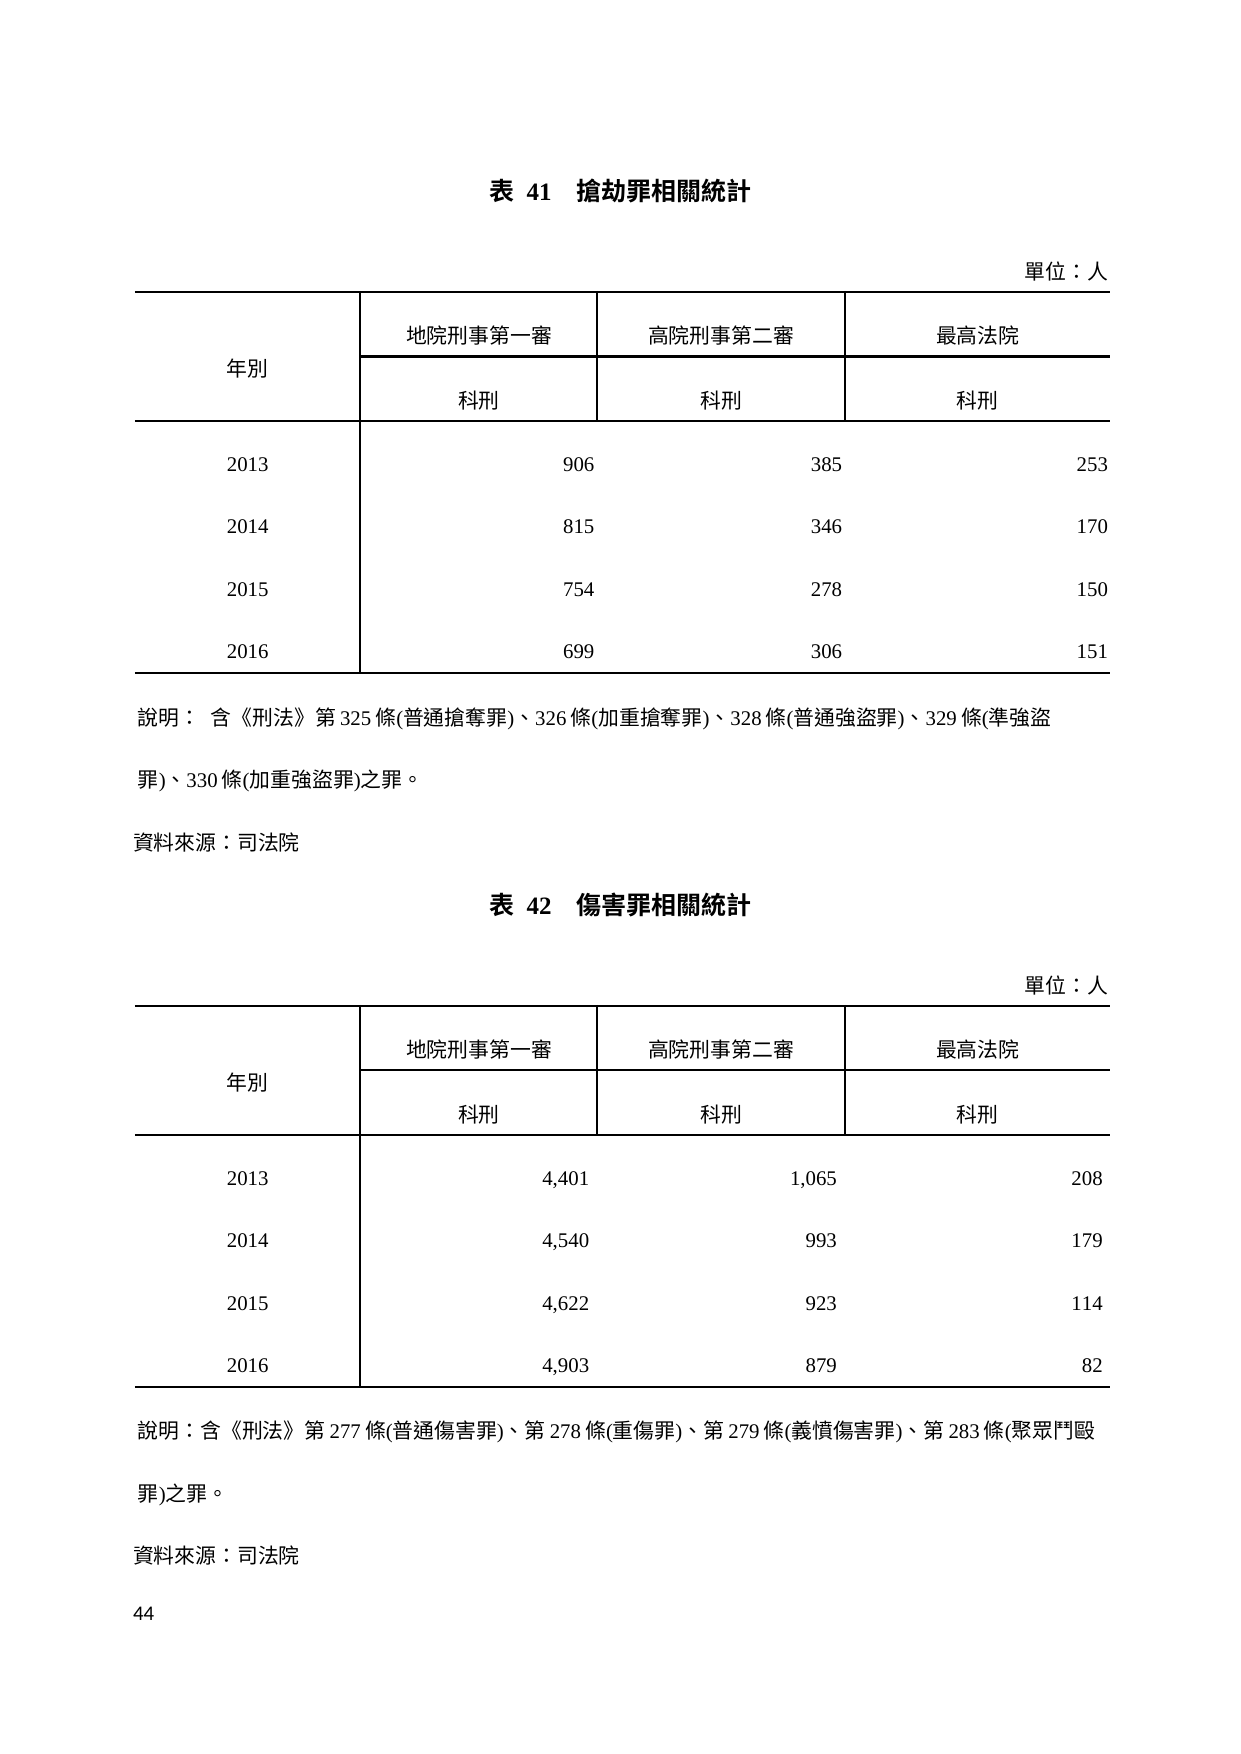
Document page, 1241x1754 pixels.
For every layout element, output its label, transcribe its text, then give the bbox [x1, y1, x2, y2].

table_cell 說明：含《刑法》第277條(普通傷害罪)、第278條(重傷罪)、第279條(義憤傷害罪)、第283條(聚眾鬥毆罪)之罪。 [135, 1388, 1110, 1513]
table_cell 385 [597, 422, 844, 484]
table_cell 815 [361, 485, 597, 547]
table_cell 306 [597, 610, 844, 672]
table_cell 993 [597, 1199, 844, 1261]
table_cell 2014 [135, 485, 359, 547]
table_cell 906 [361, 422, 597, 484]
table_cell 年別 [135, 1007, 359, 1134]
table_cell 346 [597, 485, 844, 547]
table_header [135, 228, 360, 291]
table_cell 923 [597, 1261, 844, 1323]
table_cell 科刑 [598, 358, 844, 420]
table_cell 4,540 [361, 1199, 597, 1261]
table_cell 2015 [135, 1261, 359, 1323]
table_cell 科刑 [361, 1071, 596, 1134]
table_cell 2016 [135, 1324, 359, 1386]
table_header [135, 942, 360, 1005]
table_cell 科刑 [846, 358, 1110, 420]
table_header [597, 942, 844, 1005]
table_cell 地院刑事第一審 [361, 293, 596, 355]
table_cell 1,065 [597, 1136, 844, 1198]
table_cell 4,401 [361, 1136, 597, 1198]
table_cell 高院刑事第二審 [598, 1007, 844, 1069]
table_cell 說明： 含《刑法》第325條(普通搶奪罪)、326條(加重搶奪罪)、328條(普通強盜罪)、329條(準強盜罪)、330條(加重強盜罪)之罪。 [135, 674, 1110, 799]
table_cell 208 [845, 1136, 1110, 1198]
table_cell 253 [845, 422, 1110, 484]
table_cell 879 [597, 1324, 844, 1386]
table_cell 科刑 [361, 358, 596, 420]
table_cell 4,903 [361, 1324, 597, 1386]
table_cell 高院刑事第二審 [598, 293, 844, 355]
table_cell 4,622 [361, 1261, 597, 1323]
table_header 單位：人 [845, 942, 1110, 1005]
text 資料來源：司法院 [133, 1513, 1107, 1576]
text 表 41 搶劫罪相關統計 [133, 148, 1107, 210]
table_cell 最高法院 [846, 1007, 1110, 1069]
table_cell 150 [845, 547, 1110, 609]
table_cell 年別 [135, 293, 359, 420]
table_cell 科刑 [846, 1071, 1110, 1134]
table_cell 2013 [135, 1136, 359, 1198]
table_cell 82 [845, 1324, 1110, 1386]
table_cell 151 [845, 610, 1110, 672]
table_header [360, 228, 597, 291]
table_cell 278 [597, 547, 844, 609]
table_header [360, 942, 597, 1005]
table_cell 最高法院 [846, 293, 1110, 355]
table_cell 2015 [135, 547, 359, 609]
table_cell 2013 [135, 422, 359, 484]
table_cell 2016 [135, 610, 359, 672]
table_cell 179 [845, 1199, 1110, 1261]
table_header [597, 228, 844, 291]
table_cell 754 [361, 547, 597, 609]
table_header 單位：人 [845, 228, 1110, 291]
table_cell 地院刑事第一審 [361, 1007, 596, 1069]
table_cell 170 [845, 485, 1110, 547]
table_cell 2014 [135, 1199, 359, 1261]
table_cell 699 [361, 610, 597, 672]
table_cell 114 [845, 1261, 1110, 1323]
text 表 42 傷害罪相關統計 [133, 862, 1107, 924]
text 資料來源：司法院 [133, 799, 1107, 862]
table_cell 科刑 [598, 1071, 844, 1134]
